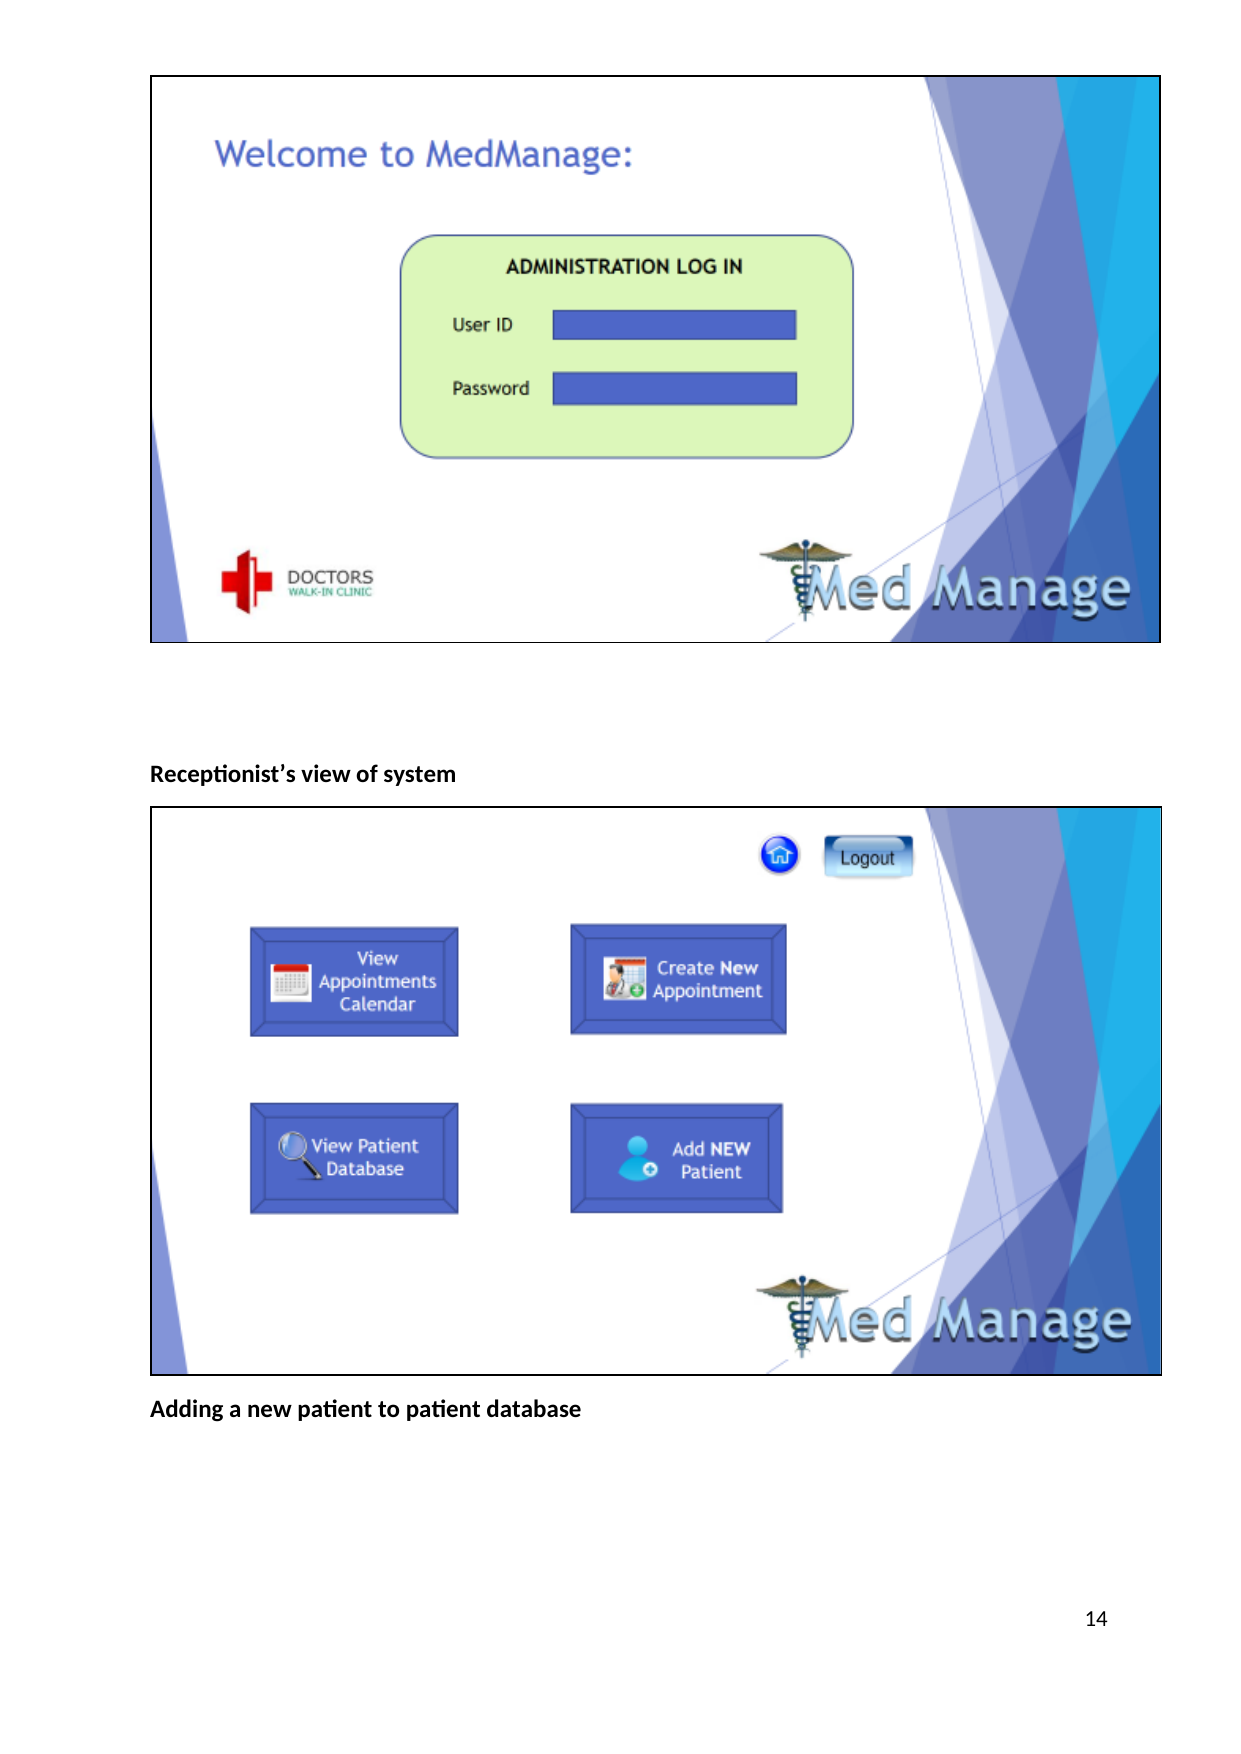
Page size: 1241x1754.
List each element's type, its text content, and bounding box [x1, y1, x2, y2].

text Receptionist’s view of system [150, 758, 1107, 788]
text Adding a new patient to patient database [150, 1393, 1107, 1424]
